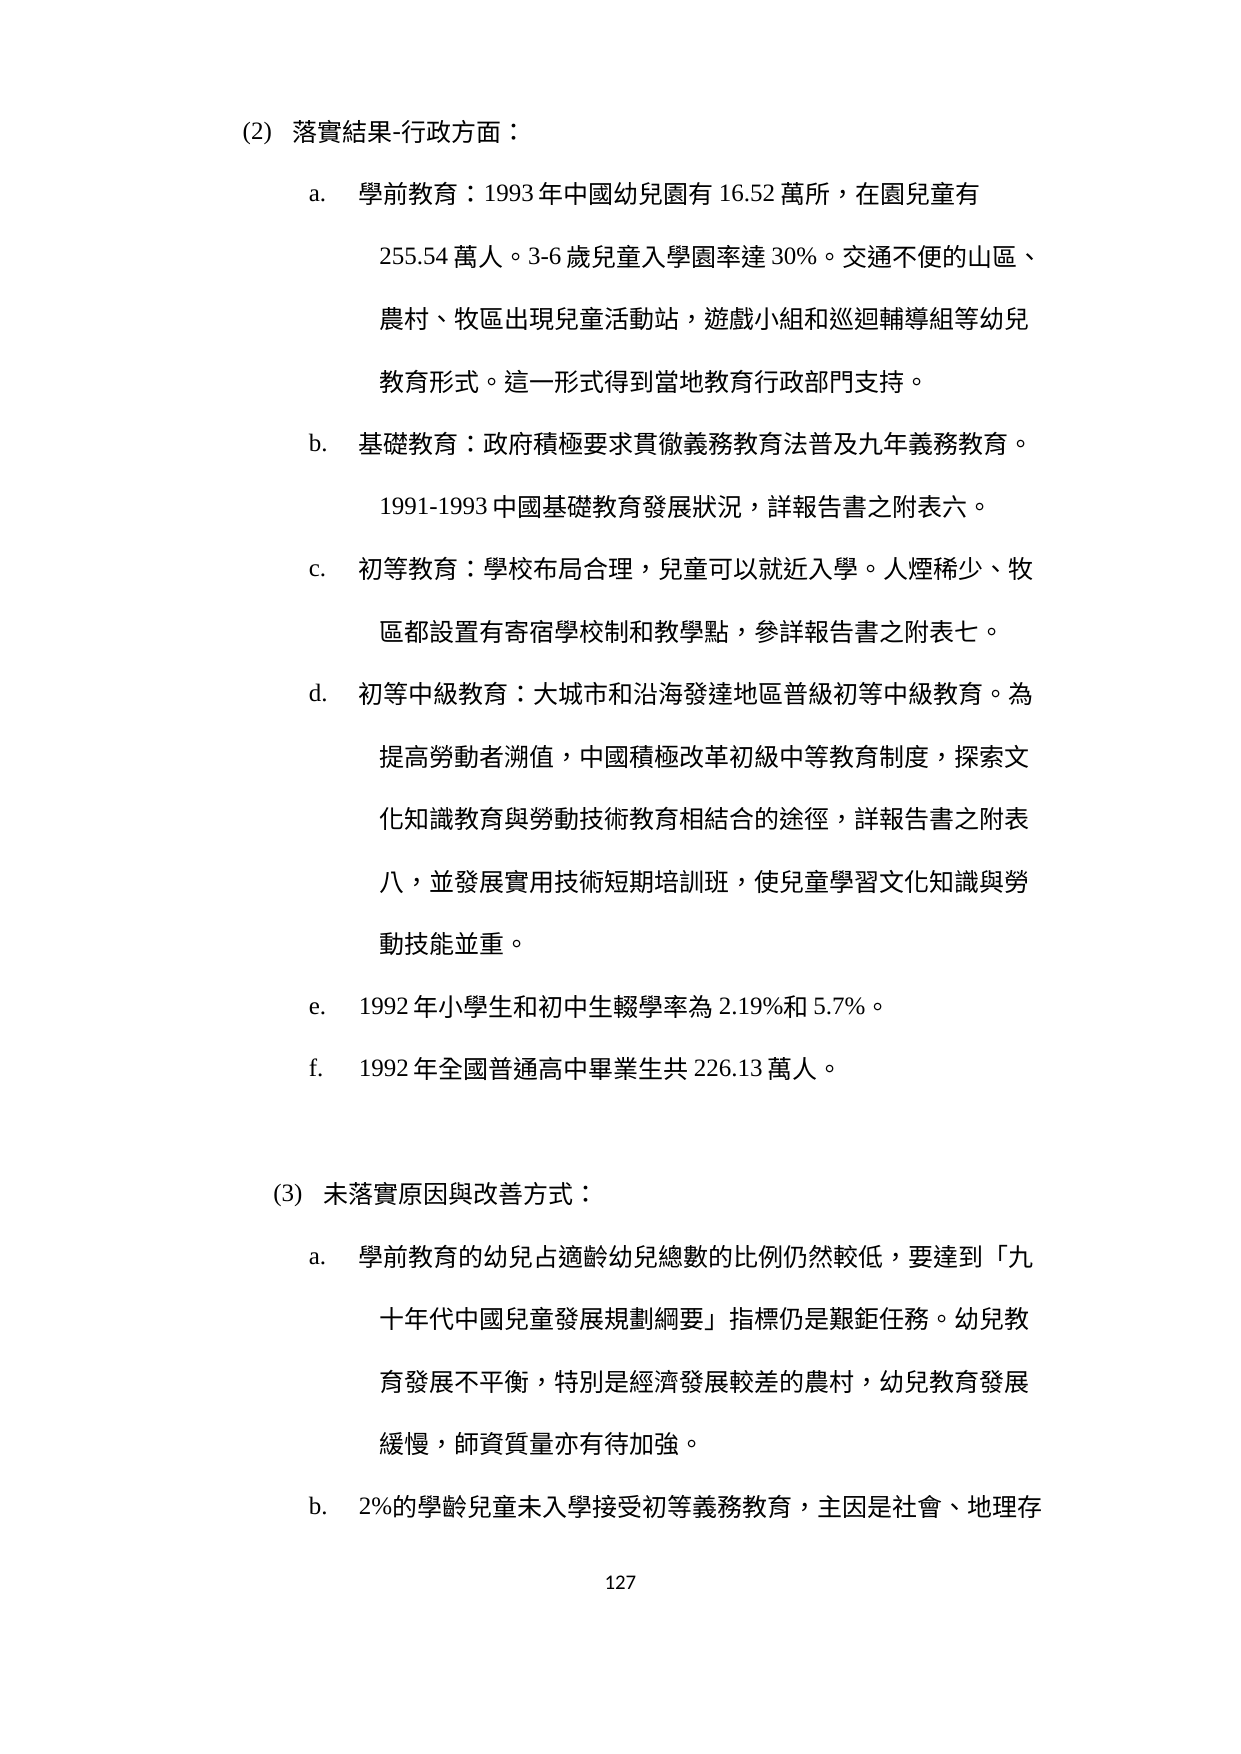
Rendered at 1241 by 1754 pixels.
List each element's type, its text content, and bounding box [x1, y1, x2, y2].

list 學前教育的幼兒占適齡幼兒總數的比例仍然較低，要達到「九十年代中國兒童發展規劃綱要」指標仍是艱鉅任務。幼兒教育發展不平衡，特別是經濟發展較差的農村，幼兒教育發展緩慢，師資質量亦有待加強。 [308, 1214, 1053, 1464]
list 學前教育：1993年中國幼兒園有16.52萬所，在園兒童有255.54萬人。3-6歲兒童入學園率達30%。交通不便的山區、農村、牧區出現兒童活動站，遊戲小組和巡迴輔導組等幼兒教育形式。這一形式得到當地教育行政部門支持。 [308, 151, 1053, 401]
list 初等教育：學校布局合理，兒童可以就近入學。人煙稀少、牧區都設置有寄宿學校制和教學點，參詳報告書之附表七。 [308, 526, 1053, 651]
list 落實結果-行政方面： [242, 89, 1053, 151]
list 基礎教育：政府積極要求貫徹義務教育法普及九年義務教育。1991-1993中國基礎教育發展狀況，詳報告書之附表六。 [308, 401, 1053, 526]
list 未落實原因與改善方式： [273, 1151, 1053, 1214]
list 初等中級教育：大城市和沿海發達地區普級初等中級教育。為提高勞動者溯值，中國積極改革初級中等教育制度，探索文化知識教育與勞動技術教育相結合的途徑，詳報告書之附表八，並發展實用技術短期培訓班，使兒童學習文化知識與勞動技能並重。 [308, 651, 1053, 964]
list 1992年小學生和初中生輟學率為2.19%和5.7%。 [308, 964, 1053, 1026]
list 2%的學齡兒童未入學接受初等義務教育，主因是社會、地理存 [308, 1464, 1053, 1526]
list 1992年全國普通高中畢業生共226.13萬人。 [308, 1026, 1053, 1089]
